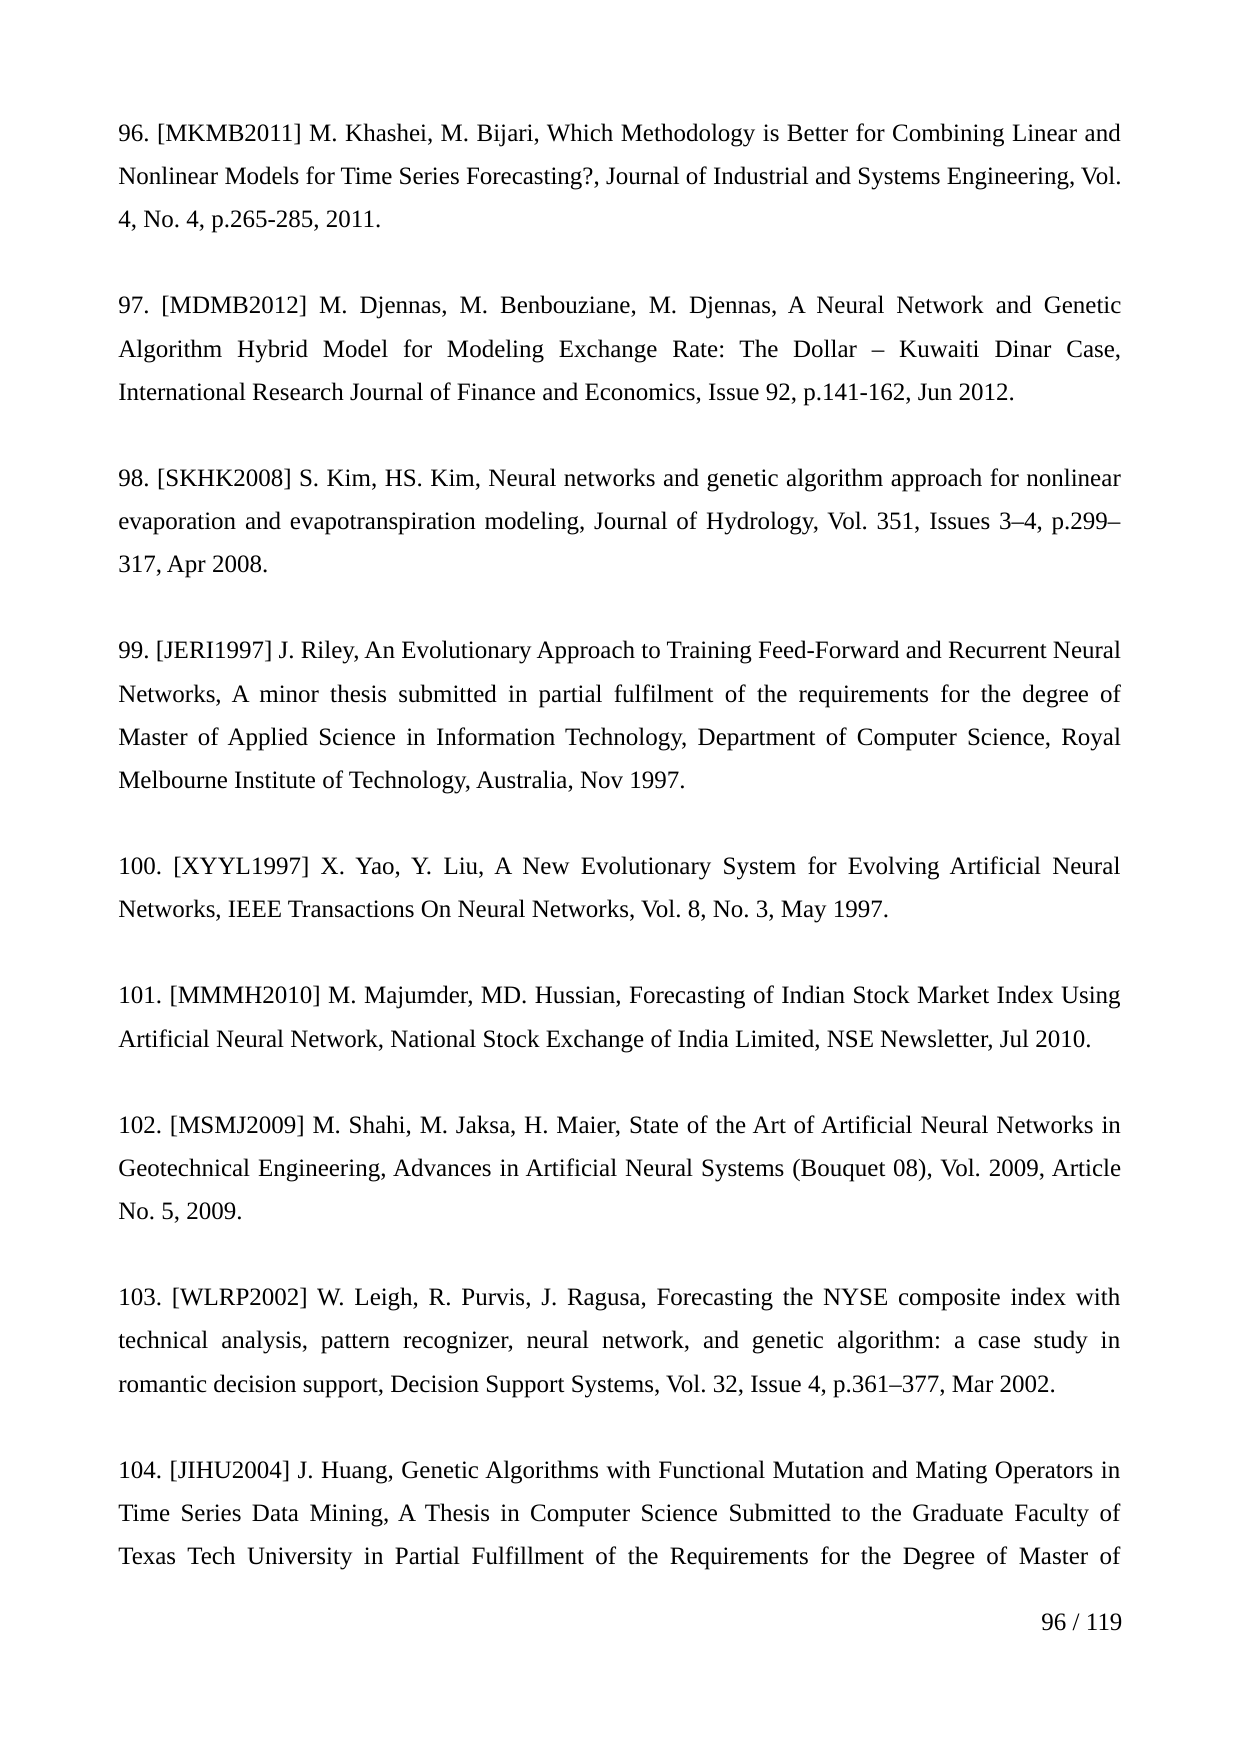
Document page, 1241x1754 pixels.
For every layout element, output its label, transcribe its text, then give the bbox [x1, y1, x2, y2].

text 97. [MDMB2012] M. Djennas, M. Benbouziane, M. Djennas, A Neural Network and Genetic Algorithm Hybrid Model for Modeling Exchange Rate: The Dollar – Kuwaiti Dinar Case, International Research Journal of Finance and Economics, Issue 92, p.141-162, Jun 2012. [118, 291, 1122, 406]
text 101. [MMMH2010] M. Majumder, MD. Hussian, Forecasting of Indian Stock Market Index Using Artificial Neural Network, National Stock Exchange of India Limited, NSE Newsletter, Jul 2010. [118, 981, 1122, 1052]
text 100. [XYYL1997] X. Yao, Y. Liu, A New Evolutionary System for Evolving Artificial Neural Networks, IEEE Transactions On Neural Networks, Vol. 8, No. 3, May 1997. [118, 851, 1122, 923]
text 104. [JIHU2004] J. Huang, Genetic Algorithms with Functional Mutation and Mating Operators in Time Series Data Mining, A Thesis in Computer Science Submitted to the Graduate Faculty of Texas Tech University in Partial Fulfillment of the Requirements for the Degree of Master of [118, 1455, 1122, 1570]
text 102. [MSMJ2009] M. Shahi, M. Jaksa, H. Maier, State of the Art of Artificial Neural Networks in Geotechnical Engineering, Advances in Artificial Neural Systems (Bouquet 08), Vol. 2009, Article No. 5, 2009. [118, 1110, 1122, 1225]
text 99. [JERI1997] J. Riley, An Evolutionary Approach to Training Feed-Forward and Recurrent Neural Networks, A minor thesis submitted in partial fulfilment of the requirements for the degree of Master of Applied Science in Information Technology, Department of Computer Science, Royal Melbourne Institute of Technology, Australia, Nov 1997. [118, 636, 1122, 794]
text 103. [WLRP2002] W. Leigh, R. Purvis, J. Ragusa, Forecasting the NYSE composite index with technical analysis, pattern recognizer, neural network, and genetic algorithm: a case study in romantic decision support, Decision Support Systems, Vol. 32, Issue 4, p.361–377, Mar 2002. [118, 1282, 1122, 1397]
text 96. [MKMB2011] M. Khashei, M. Bijari, Which Methodology is Better for Combining Linear and Nonlinear Models for Time Series Forecasting?, Journal of Industrial and Systems Engineering, Vol. 4, No. 4, p.265-285, 2011. [118, 118, 1122, 233]
text 98. [SKHK2008] S. Kim, HS. Kim, Neural networks and genetic algorithm approach for nonlinear evaporation and evapotranspiration modeling, Journal of Hydrology, Vol. 351, Issues 3–4, p.299–317, Apr 2008. [118, 463, 1122, 578]
